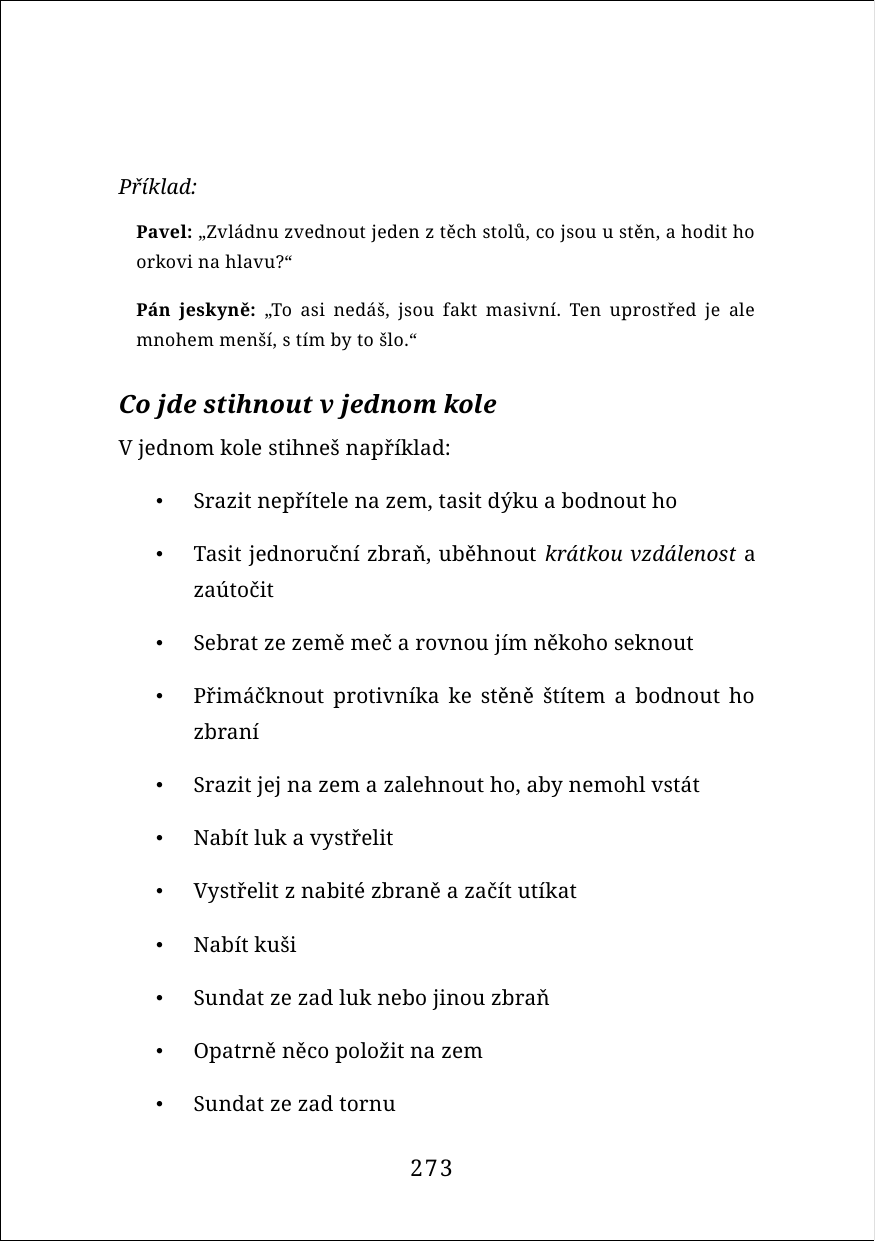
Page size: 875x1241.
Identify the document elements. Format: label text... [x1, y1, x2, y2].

list Přimáčknout protivníka ke stěně štítem a bodnout ho zbraní [156, 681, 756, 745]
list Sebrat ze země meč a rovnou jím někoho seknout [156, 628, 756, 657]
text Příklad: [118, 172, 756, 200]
list Nabít luk a vystřelit [156, 823, 756, 852]
text Pán jeskyně: „To asi nedáš, jsou fakt masivní. Ten uprostřed je ale mnohem menší, s tím by to šlo.“ [136, 297, 756, 352]
list Opatrně něco položit na zem [156, 1036, 756, 1065]
list Srazit jej na zem a zalehnout ho, aby nemohl vstát [156, 770, 756, 798]
list Srazit nepřítele na zem, tasit dýku a bodnout ho [156, 486, 756, 514]
text Pavel: „Zvládnu zvednout jeden z těch stolů, co jsou u stěn, a hodit ho orkovi na hlavu?“ [136, 219, 756, 273]
text V jednom kole stihneš například: [118, 433, 756, 461]
list Nabít kuši [156, 930, 756, 958]
list Vystřelit z nabité zbraně a začít utíkat [156, 877, 756, 905]
subtitle Co jde stihnout v jednom kole [118, 387, 756, 421]
list Sundat ze zad tornu [156, 1089, 756, 1118]
list Tasit jednoruční zbraň, uběhnout krátkou vzdálenost a zaútočit [156, 539, 756, 603]
list Sundat ze zad luk nebo jinou zbraň [156, 983, 756, 1011]
